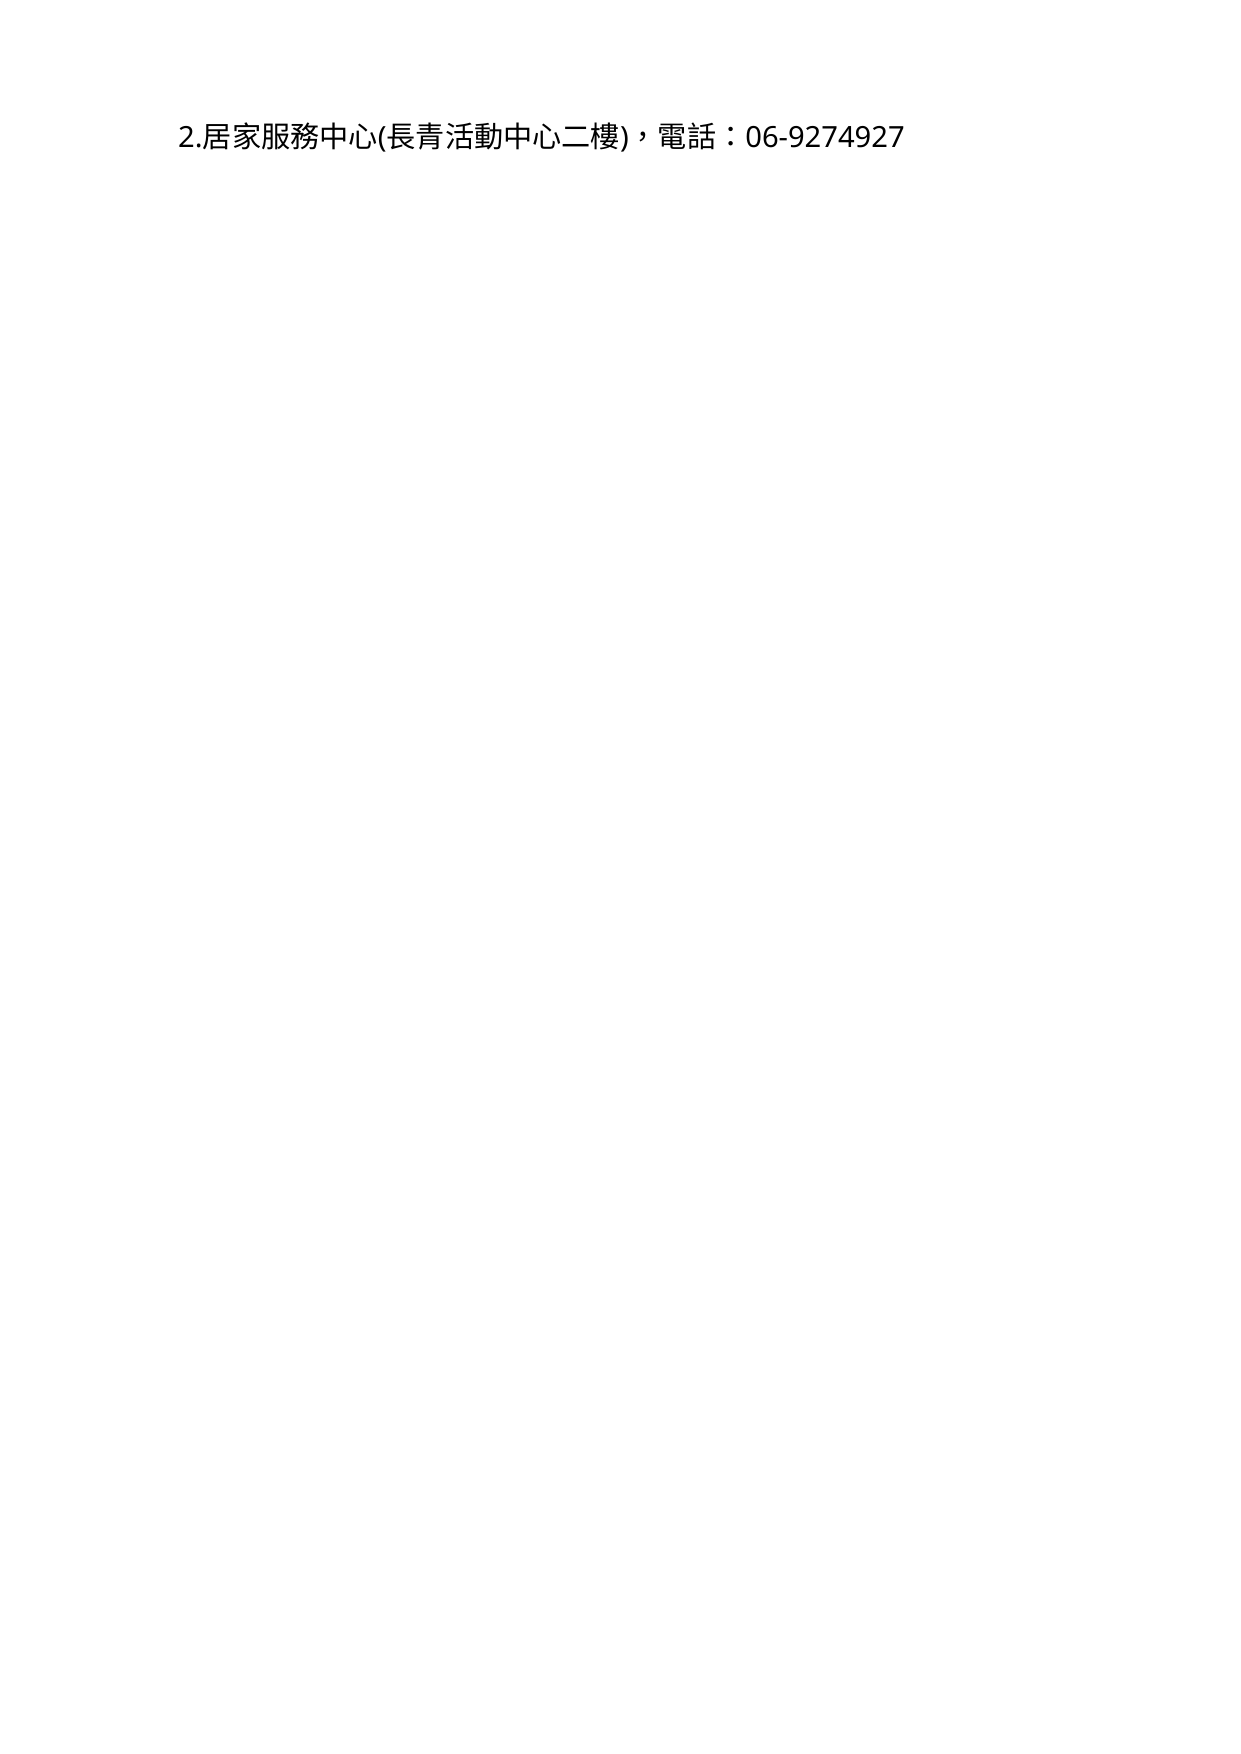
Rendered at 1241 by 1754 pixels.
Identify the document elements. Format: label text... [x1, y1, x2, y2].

text 2.居家服務中心(長青活動中心二樓)，電話：06-9274927 [148, 97, 1092, 172]
